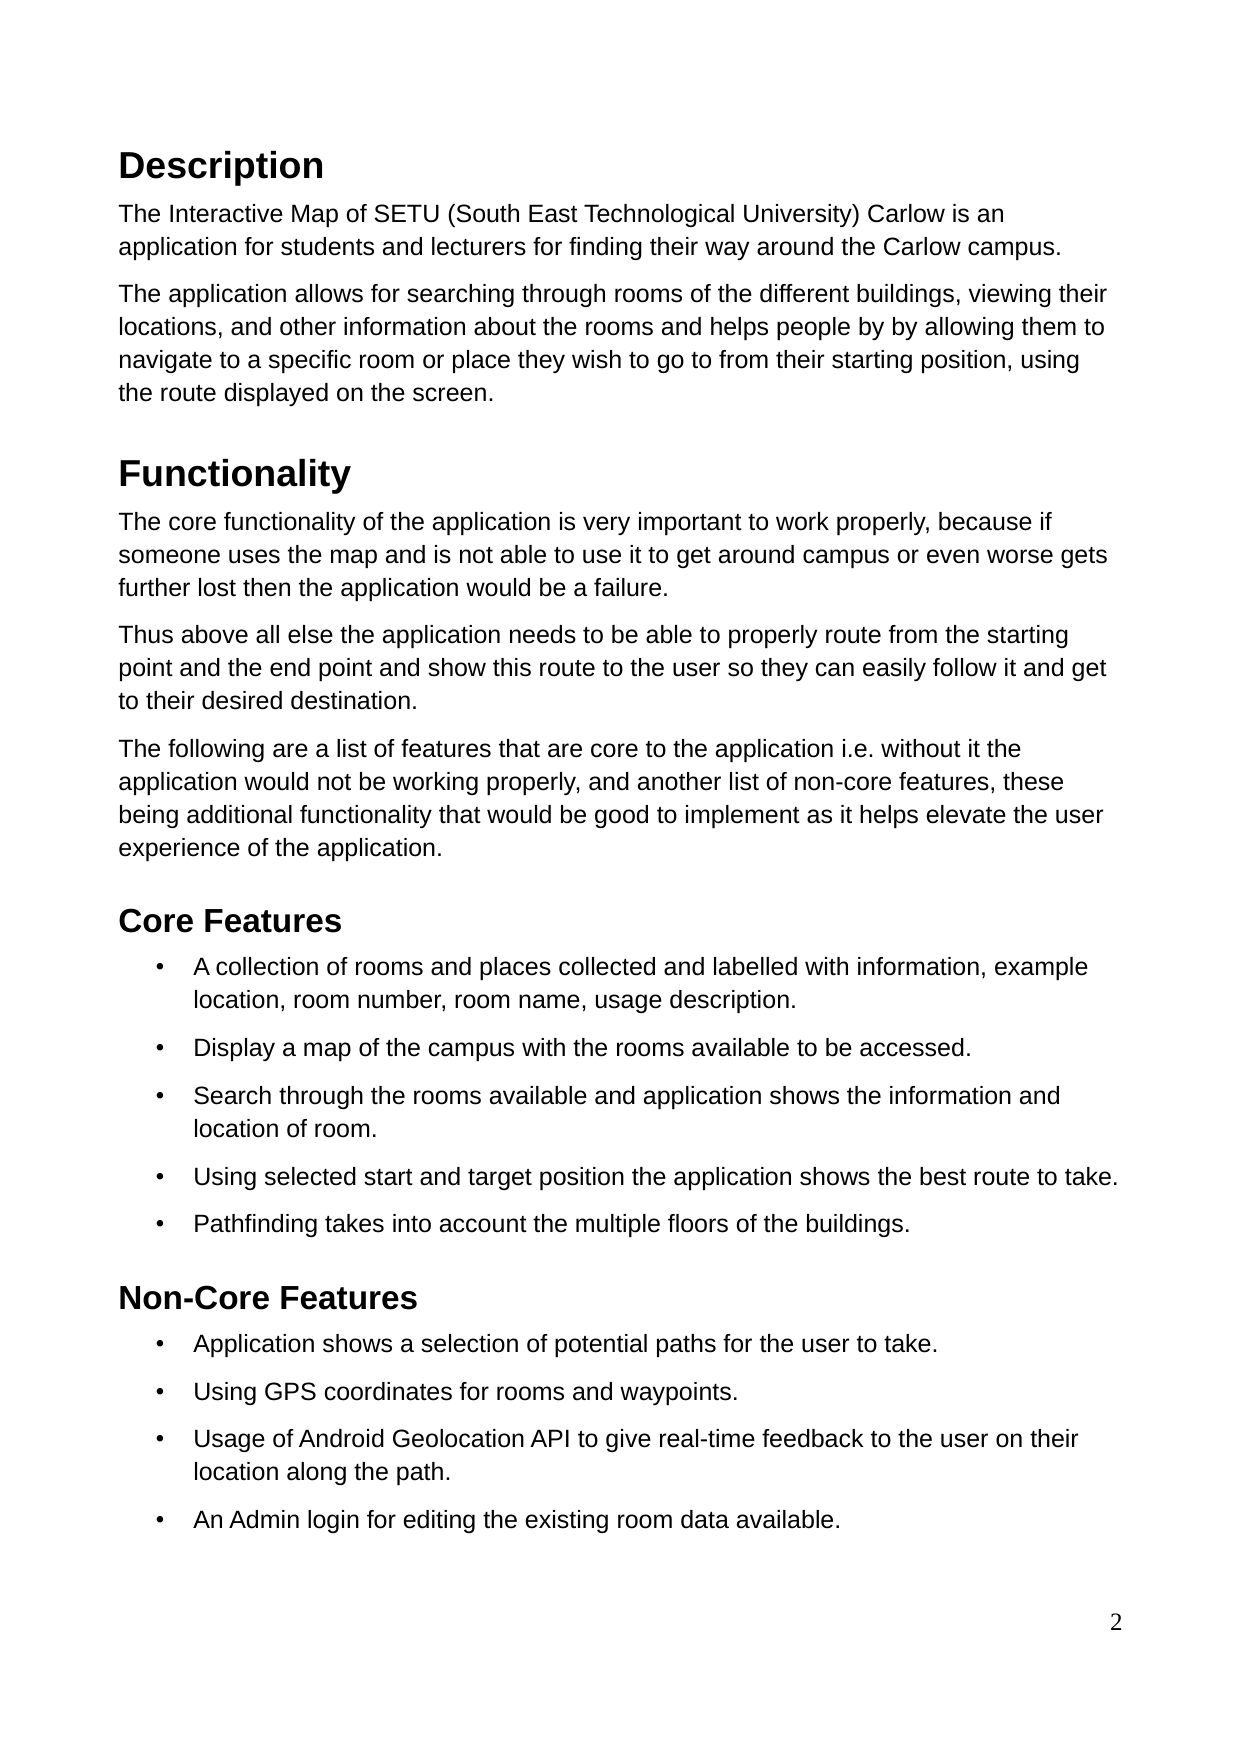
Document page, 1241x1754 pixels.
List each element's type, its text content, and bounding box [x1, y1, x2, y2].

text The application allows for searching through rooms of the different buildings, viewing their locations, and other information about the rooms and helps people by by allowing them to navigate to a specific room or place they wish to go to from their starting position, using the route displayed on the screen. [118, 279, 1122, 407]
list Search through the rooms available and application shows the information and location of room. [156, 1081, 1122, 1143]
list Using GPS coordinates for rooms and waypoints. [156, 1376, 1122, 1405]
text The Interactive Map of SETU (South East Technological University) Carlow is an application for students and lecturers for finding their way around the Carlow campus. [118, 199, 1122, 261]
list Usage of Android Geolocation API to give real-time feedback to the user on their location along the path. [156, 1424, 1122, 1486]
subtitle Core Features [118, 901, 1122, 940]
subtitle Non-Core Features [118, 1278, 1122, 1316]
list A collection of rooms and places collected and labelled with information, example location, room number, room name, usage description. [156, 952, 1122, 1014]
list An Admin login for editing the existing room data available. [156, 1505, 1122, 1534]
subtitle Functionality [118, 451, 1122, 494]
list Application shows a selection of potential paths for the user to take. [156, 1329, 1122, 1358]
text The following are a list of features that are core to the application i.e. without it the application would not be working properly, and another list of non-core features, these being additional functionality that would be good to implement as it helps elevate the user experience of the application. [118, 734, 1122, 862]
list Using selected start and target position the application shows the best route to take. [156, 1162, 1122, 1190]
text Thus above all else the application needs to be able to properly route from the starting point and the end point and show this route to the user so they can easily follow it and get to their desired destination. [118, 620, 1122, 715]
subtitle Description [118, 143, 1122, 186]
text The core functionality of the application is very important to work properly, because if someone uses the map and is not able to use it to get around campus or even worse gets further lost then the application would be a failure. [118, 507, 1122, 601]
list Pathfinding takes into account the multiple floors of the buildings. [156, 1209, 1122, 1238]
list Display a map of the campus with the rooms available to be accessed. [156, 1033, 1122, 1062]
